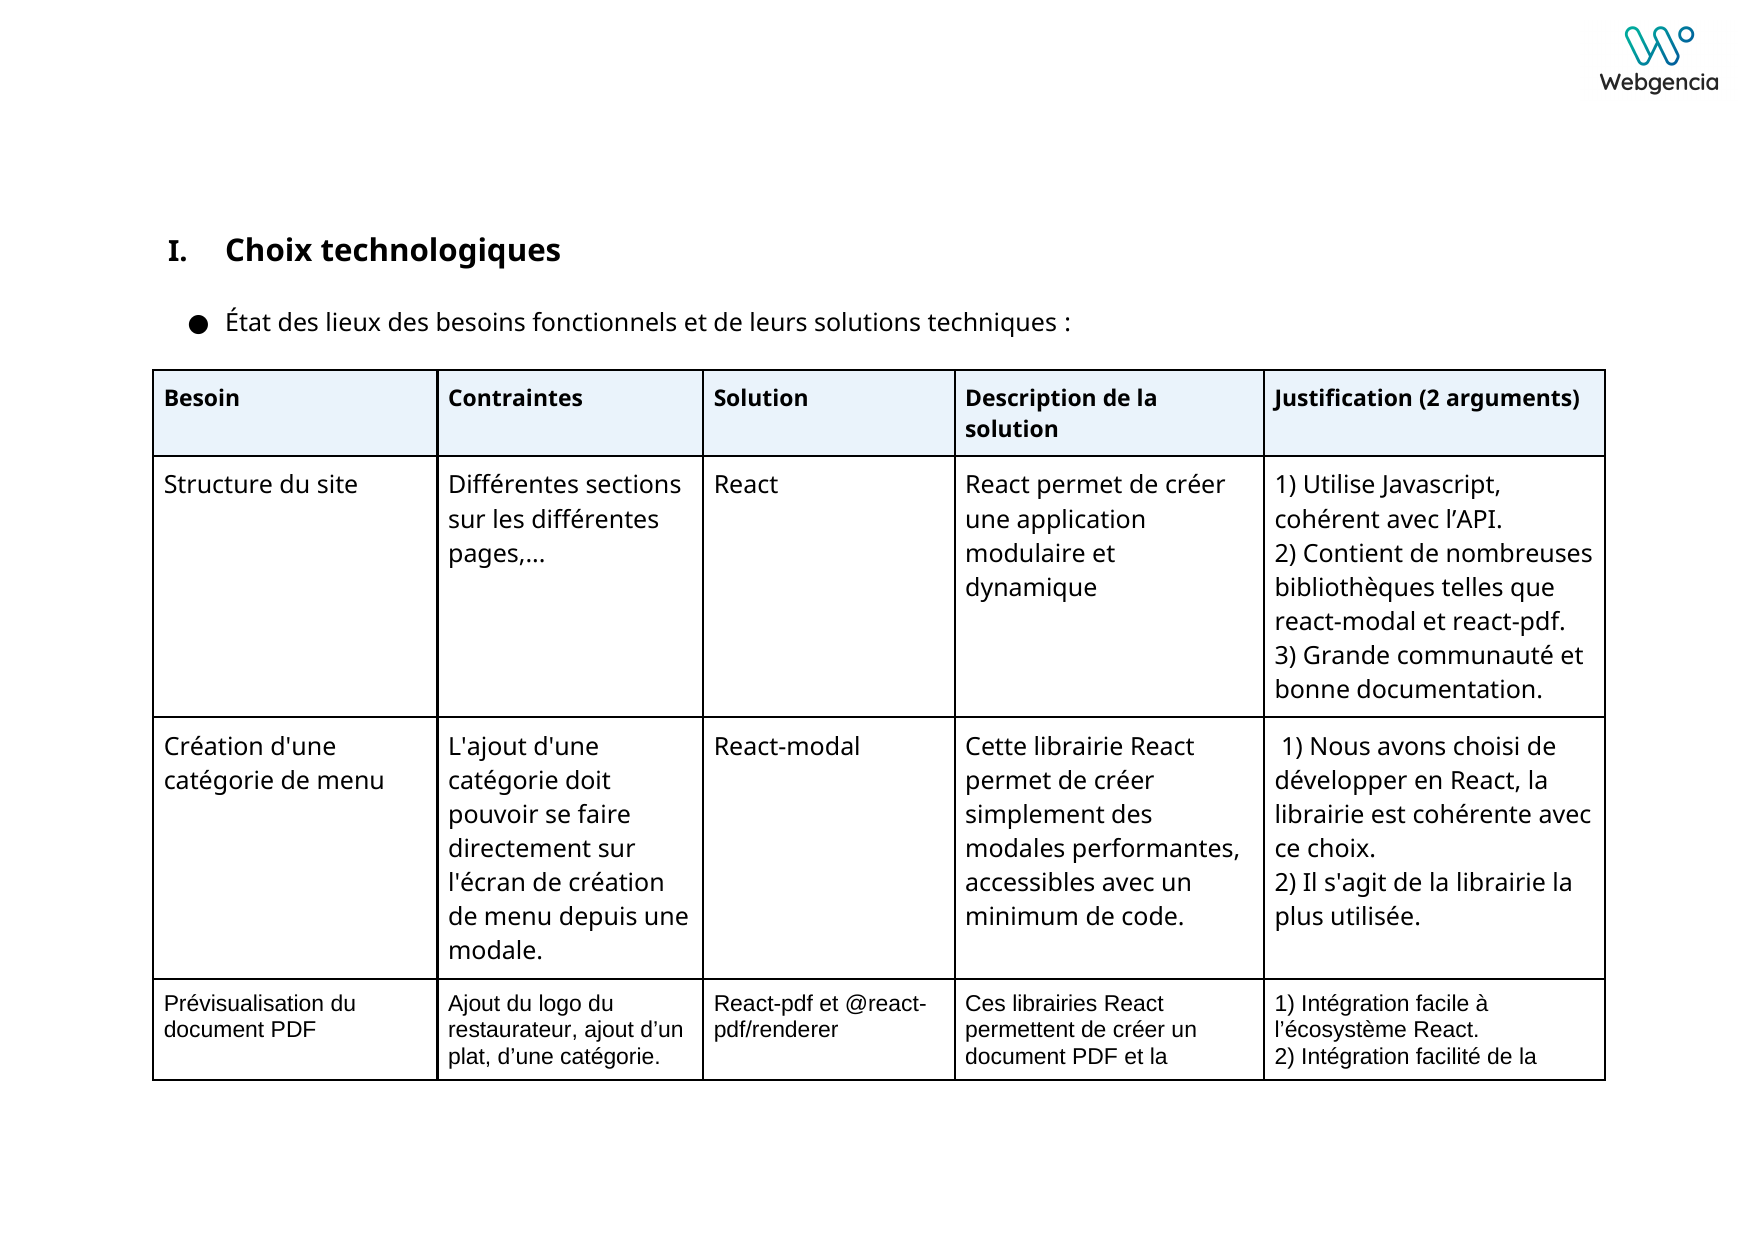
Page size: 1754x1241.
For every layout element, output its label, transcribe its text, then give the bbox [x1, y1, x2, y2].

table_cell 1) Utilise Javascript, cohérent avec l’API. 2) Contient de nombreuses bibliothèques telles que react-modal et react-pdf. 3) Grande communauté et bonne documentation. [1265, 457, 1604, 716]
table_cell React permet de créer une application modulaire et dynamique [956, 457, 1263, 716]
table_header Solution [704, 371, 954, 455]
table_cell L'ajout d'une catégorie doit pouvoir se faire directement sur l'écran de création de menu depuis une modale. [439, 718, 702, 977]
table_cell Création d'une catégorie de menu [154, 718, 436, 977]
table_cell 1) Intégration facile à l’écosystème React. 2) Intégration facilité de la [1265, 980, 1604, 1079]
table_cell React-pdf et @react-pdf/renderer [704, 980, 954, 1079]
table_cell React-modal [704, 718, 954, 977]
list État des lieux des besoins fonctionnels et de leurs solutions techniques : [187, 305, 1604, 339]
table_cell Différentes sections sur les différentes pages,... [439, 457, 702, 716]
table_header Besoin [154, 371, 436, 455]
picture [1580, 20, 1739, 101]
table_header Description de la solution [956, 371, 1263, 455]
table_cell 1) Nous avons choisi de développer en React, la librairie est cohérente avec ce choix. 2) Il s'agit de la librairie la plus utilisée. [1265, 718, 1604, 977]
table_header Justification (2 arguments) [1265, 371, 1604, 455]
table_header Contraintes [439, 371, 702, 455]
table_cell Structure du site [154, 457, 436, 716]
subtitle Choix technologiques [187, 228, 1604, 271]
table_cell Prévisualisation du document PDF [154, 980, 436, 1079]
table_cell Ces librairies React permettent de créer un document PDF et la [956, 980, 1263, 1079]
table_cell React [704, 457, 954, 716]
table_cell Ajout du logo du restaurateur, ajout d’un plat, d’une catégorie. [439, 980, 702, 1079]
table_cell Cette librairie React permet de créer simplement des modales performantes, accessibles avec un minimum de code. [956, 718, 1263, 977]
